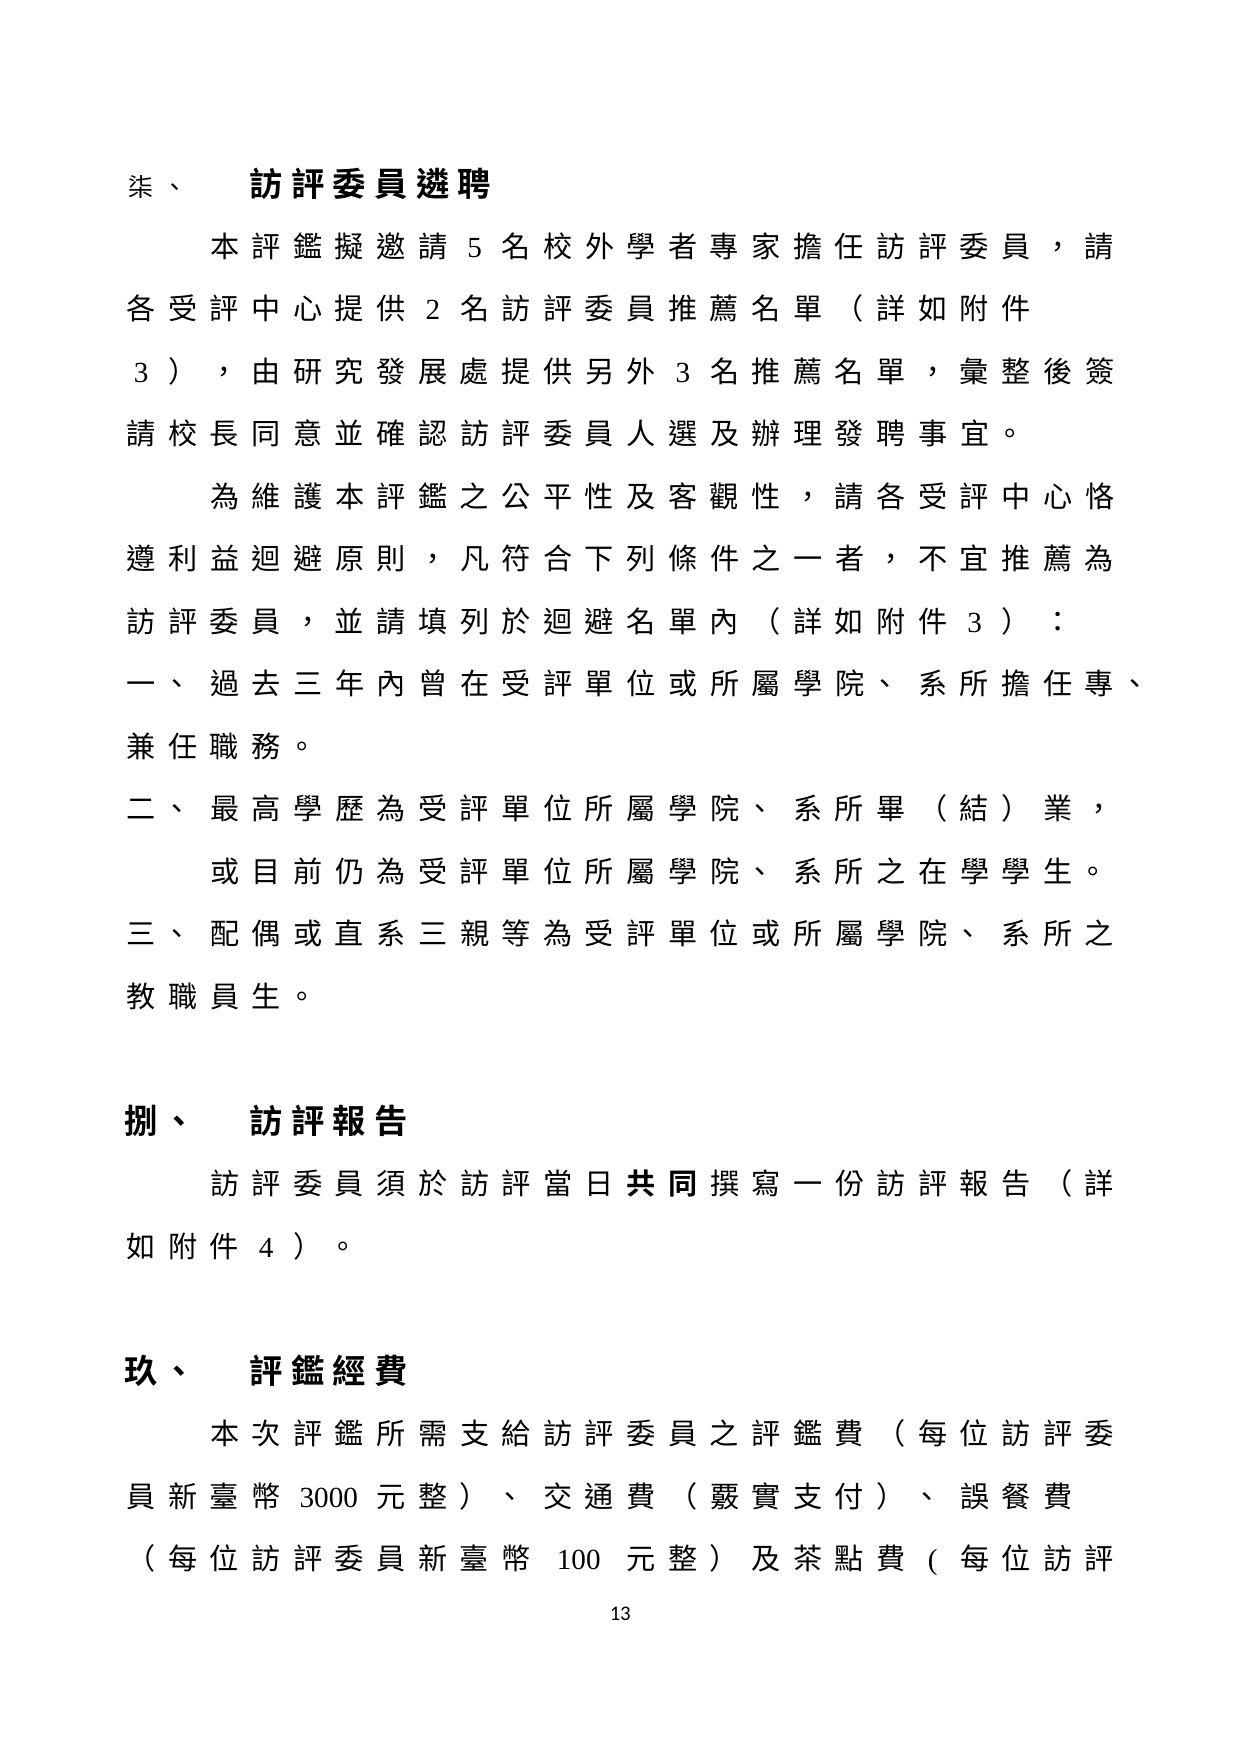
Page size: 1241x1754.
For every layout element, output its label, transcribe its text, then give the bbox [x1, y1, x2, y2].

list 訪評報告 [120, 1078, 1120, 1140]
text 二、最高學歷為受評單位所屬學院、系所畢（結）業，或目前仍為受評單位所屬學院、系所之在學學生。 [120, 765, 1120, 890]
list 評鑑經費 [120, 1328, 1120, 1390]
list 訪評委員遴聘 [120, 140, 1120, 203]
text 本評鑑擬邀請5名校外學者專家擔任訪評委員，請各受評中心提供2名訪評委員推薦名單（詳如附件3），由研究發展處提供另外3名推薦名單，彙整後簽請校長同意並確認訪評委員人選及辦理發聘事宜。 [120, 203, 1120, 453]
text 為維護本評鑑之公平性及客觀性，請各受評中心恪遵利益迴避原則，凡符合下列條件之一者，不宜推薦為訪評委員，並請填列於迴避名單內（詳如附件3）： [120, 453, 1120, 640]
text 一、過去三年內曾在受評單位或所屬學院、系所擔任專、兼任職務。 [120, 640, 1120, 765]
text 本次評鑑所需支給訪評委員之評鑑費（每位訪評委員新臺幣3000元整）、交通費（覈實支付）、誤餐費（每位訪評委員新臺幣100元整）及茶點費(每位訪評 [120, 1390, 1120, 1578]
text 訪評委員須於訪評當日共同撰寫一份訪評報告（詳如附件4）。 [120, 1140, 1120, 1265]
text 三、配偶或直系三親等為受評單位或所屬學院、系所之教職員生。 [120, 890, 1120, 1015]
